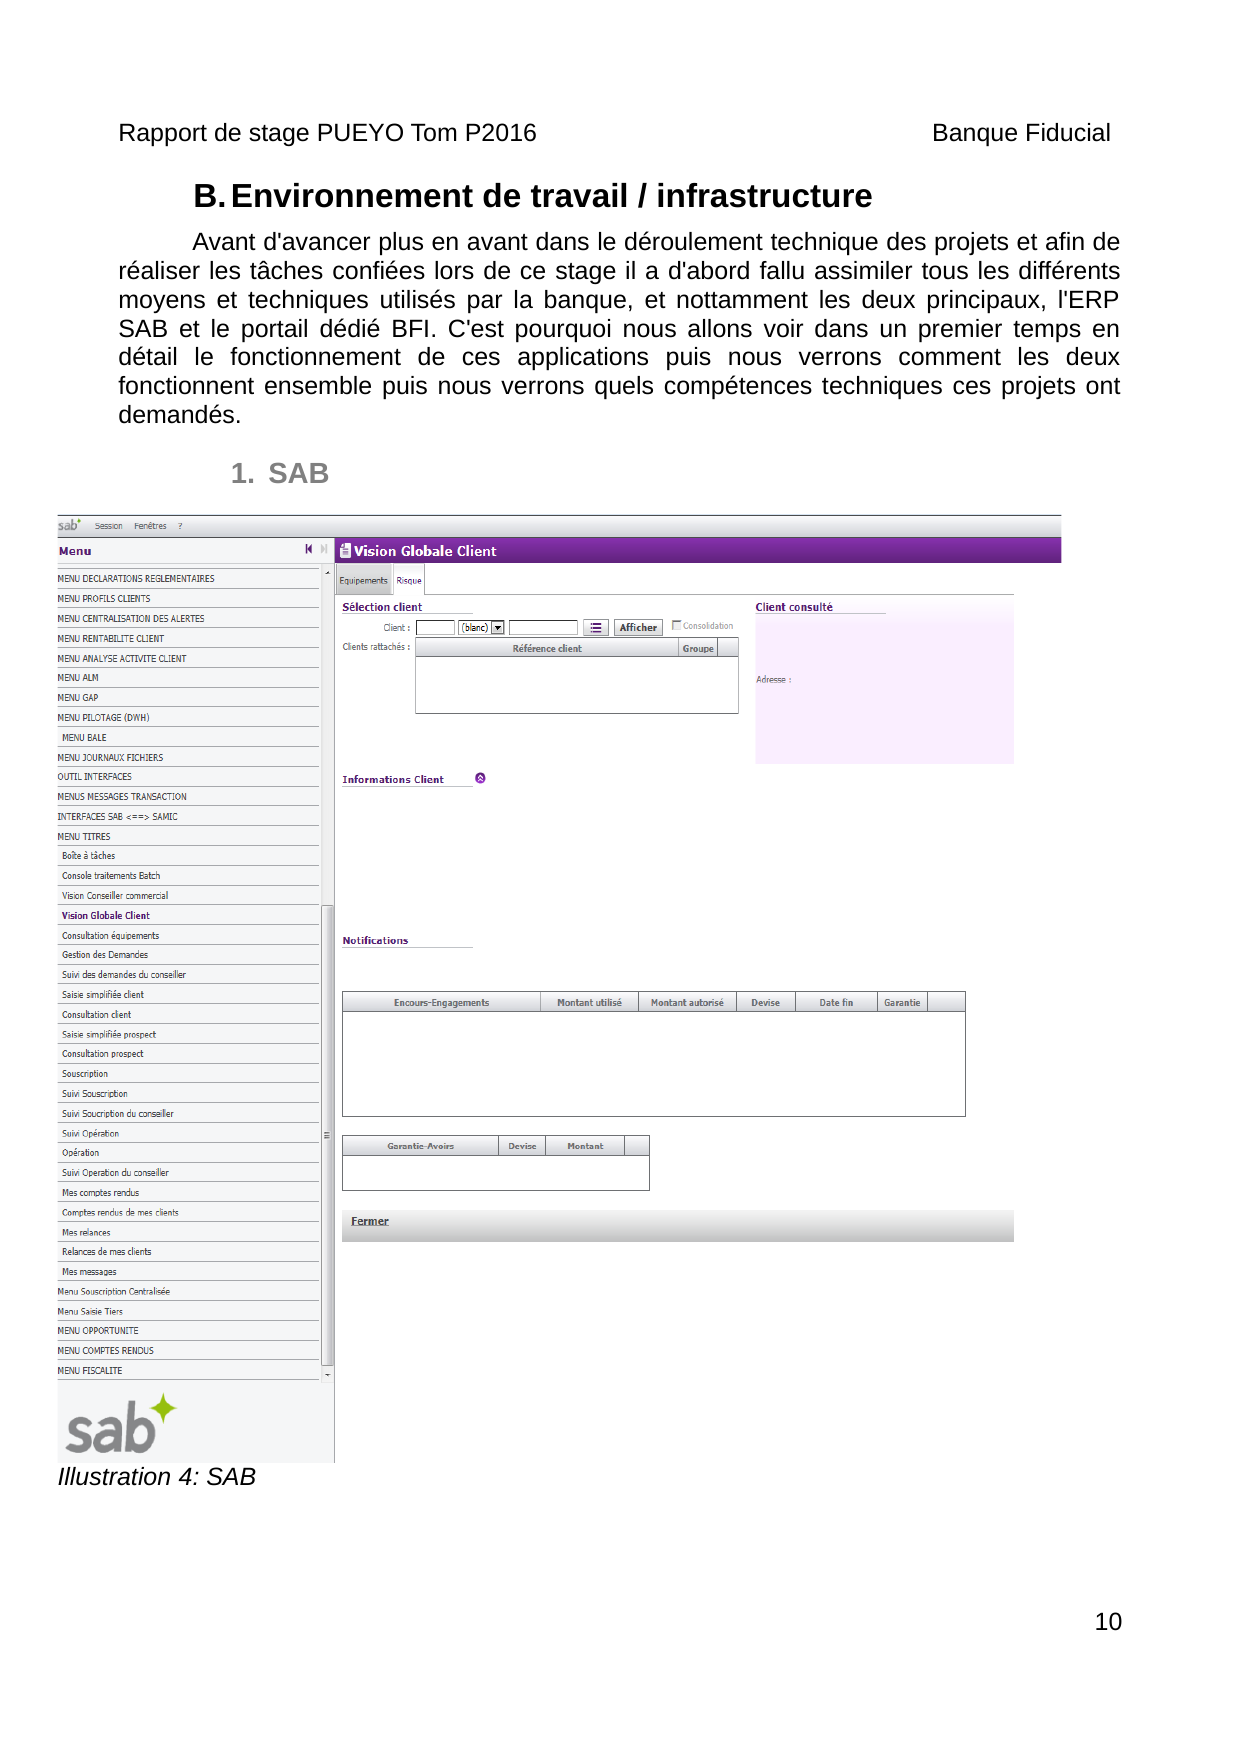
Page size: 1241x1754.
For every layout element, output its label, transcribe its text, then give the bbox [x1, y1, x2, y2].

subtitle SAB [231, 456, 1122, 489]
picture [57, 514, 1062, 1463]
subtitle Environnement de travail / infrastructure [193, 176, 1122, 215]
text Avant d'avancer plus en avant dans le déroulement technique des projets et afin de réaliser les tâches confiées lors de ce stage il a d'abord fallu assimiler tous les différents moyens et techniques utilisés par la banque, et nottamment les deux principaux, l'ERP SAB et le portail dédié BFI. C'est pourquoi nous allons voir dans un premier temps en détail le fonctionnement de ces applications puis nous verrons comment les deux fonctionnent ensemble puis nous verrons quels compétences techniques ces projets ont demandés. [118, 227, 1122, 428]
text Illustration 4: SAB [57, 1463, 1183, 1491]
